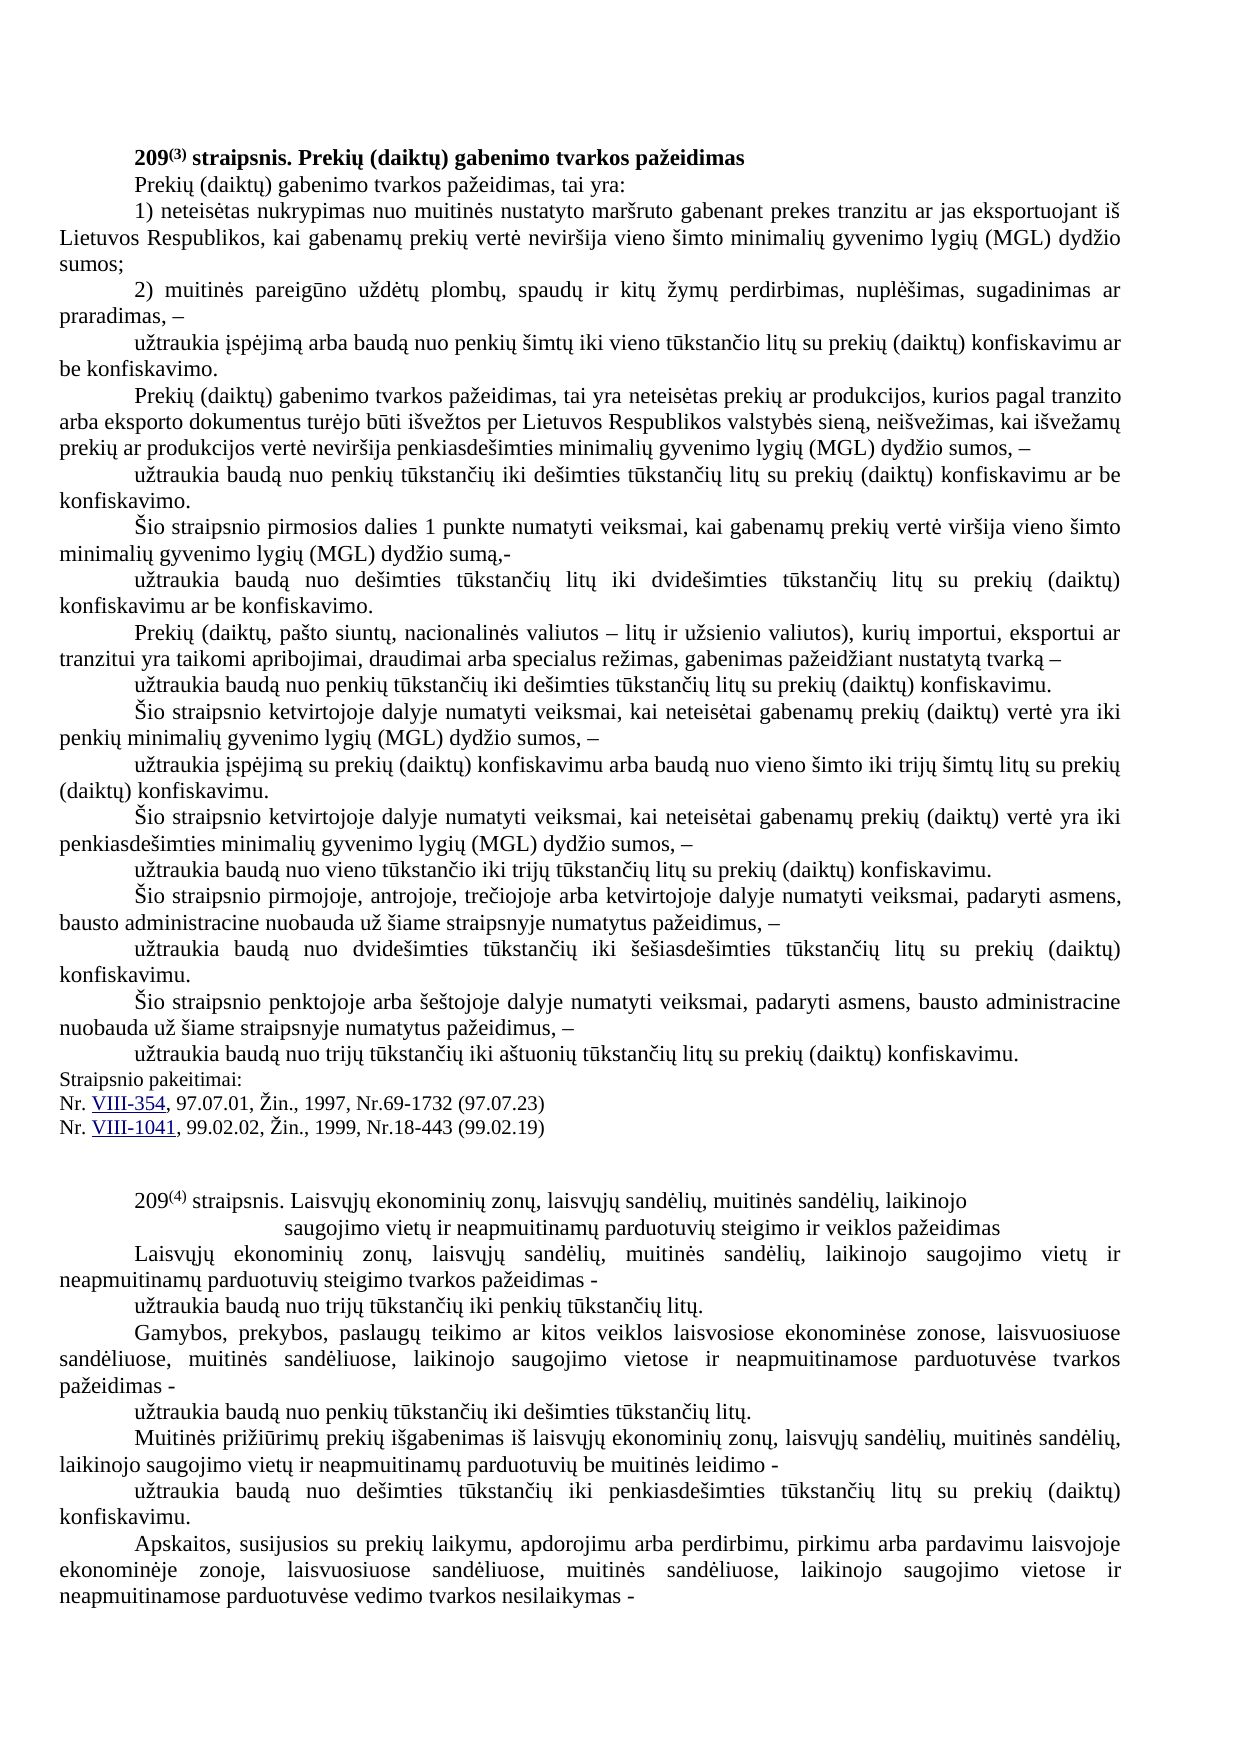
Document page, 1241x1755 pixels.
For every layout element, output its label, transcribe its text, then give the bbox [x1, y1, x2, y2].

text Šio straipsnio ketvirtojoje dalyje numatyti veiksmai, kai neteisėtai gabenamų prekių (daiktų) vertė yra iki penkiasdešimties minimalių gyvenimo lygių (MGL) dydžio sumos, – [59, 803, 1122, 856]
text 209(4) straipsnis. Laisvųjų ekonominių zonų, laisvųjų sandėlių, muitinės sandėlių, laikinojo [134, 1187, 1122, 1213]
text Muitinės prižiūrimų prekių išgabenimas iš laisvųjų ekonominių zonų, laisvųjų sandėlių, muitinės sandėlių, laikinojo saugojimo vietų ir neapmuitinamų parduotuvių be muitinės leidimo - [59, 1424, 1122, 1477]
text 209(3) straipsnis. Prekių (daiktų) gabenimo tvarkos pažeidimas [59, 144, 1122, 171]
text Nr. VIII-354, 97.07.01, Žin., 1997, Nr.69-1732 (97.07.23) [59, 1091, 1122, 1115]
text 1) neteisėtas nukrypimas nuo muitinės nustatyto maršruto gabenant prekes tranzitu ar jas eksportuojant iš Lietuvos Respublikos, kai gabenamų prekių vertė neviršija vieno šimto minimalių gyvenimo lygių (MGL) dydžio sumos; [59, 197, 1122, 276]
text Prekių (daiktų) gabenimo tvarkos pažeidimas, tai yra neteisėtas prekių ar produkcijos, kurios pagal tranzito arba eksporto dokumentus turėjo būti išvežtos per Lietuvos Respublikos valstybės sieną, neišvežimas, kai išvežamų prekių ar produkcijos vertė neviršija penkiasdešimties minimalių gyvenimo lygių (MGL) dydžio sumos, – [59, 382, 1122, 461]
text užtraukia baudą nuo penkių tūkstančių iki dešimties tūkstančių litų. [59, 1398, 1122, 1424]
text 2) muitinės pareigūno uždėtų plombų, spaudų ir kitų žymų perdirbimas, nuplėšimas, sugadinimas ar praradimas, – [59, 276, 1122, 329]
text Šio straipsnio pirmosios dalies 1 punkte numatyti veiksmai, kai gabenamų prekių vertė viršija vieno šimto minimalių gyvenimo lygių (MGL) dydžio sumą,- [59, 513, 1122, 566]
text užtraukia įspėjimą su prekių (daiktų) konfiskavimu arba baudą nuo vieno šimto iki trijų šimtų litų su prekių (daiktų) konfiskavimu. [59, 751, 1122, 803]
text Gamybos, prekybos, paslaugų teikimo ar kitos veiklos laisvosiose ekonominėse zonose, laisvuosiuose sandėliuose, muitinės sandėliuose, laikinojo saugojimo vietose ir neapmuitinamose parduotuvėse tvarkos pažeidimas - [59, 1319, 1122, 1398]
text užtraukia baudą nuo penkių tūkstančių iki dešimties tūkstančių litų su prekių (daiktų) konfiskavimu. [59, 672, 1122, 698]
text užtraukia baudą nuo trijų tūkstančių iki penkių tūkstančių litų. [59, 1293, 1122, 1319]
text Laisvųjų ekonominių zonų, laisvųjų sandėlių, muitinės sandėlių, laikinojo saugojimo vietų ir neapmuitinamų parduotuvių steigimo tvarkos pažeidimas - [59, 1240, 1122, 1293]
text užtraukia baudą nuo dvidešimties tūkstančių iki šešiasdešimties tūkstančių litų su prekių (daiktų) konfiskavimu. [59, 935, 1122, 988]
text Straipsnio pakeitimai: [59, 1067, 1122, 1091]
text Šio straipsnio ketvirtojoje dalyje numatyti veiksmai, kai neteisėtai gabenamų prekių (daiktų) vertė yra iki penkių minimalių gyvenimo lygių (MGL) dydžio sumos, – [59, 698, 1122, 751]
text Šio straipsnio penktojoje arba šeštojoje dalyje numatyti veiksmai, padaryti asmens, bausto administracine nuobauda už šiame straipsnyje numatytus pažeidimus, – [59, 988, 1122, 1041]
text Nr. VIII-1041, 99.02.02, Žin., 1999, Nr.18-443 (99.02.19) [59, 1115, 1122, 1139]
text užtraukia baudą nuo trijų tūkstančių iki aštuonių tūkstančių litų su prekių (daiktų) konfiskavimu. [59, 1041, 1122, 1067]
text Prekių (daiktų, pašto siuntų, nacionalinės valiutos – litų ir užsienio valiutos), kurių importui, eksportui ar tranzitui yra taikomi apribojimai, draudimai arba specialus režimas, gabenimas pažeidžiant nustatytą tvarką – [59, 619, 1122, 672]
text užtraukia baudą nuo dešimties tūkstančių litų iki dvidešimties tūkstančių litų su prekių (daiktų) konfiskavimu ar be konfiskavimo. [59, 566, 1122, 619]
text užtraukia įspėjimą arba baudą nuo penkių šimtų iki vieno tūkstančio litų su prekių (daiktų) konfiskavimu ar be konfiskavimo. [59, 329, 1122, 382]
text užtraukia baudą nuo vieno tūkstančio iki trijų tūkstančių litų su prekių (daiktų) konfiskavimu. [134, 856, 1122, 882]
text Apskaitos, susijusios su prekių laikymu, apdorojimu arba perdirbimu, pirkimu arba pardavimu laisvojoje ekonominėje zonoje, laisvuosiuose sandėliuose, muitinės sandėliuose, laikinojo saugojimo vietose ir neapmuitinamose parduotuvėse vedimo tvarkos nesilaikymas - [59, 1530, 1122, 1609]
text Prekių (daiktų) gabenimo tvarkos pažeidimas, tai yra: [134, 171, 1122, 197]
text saugojimo vietų ir neapmuitinamų parduotuvių steigimo ir veiklos pažeidimas [284, 1213, 1122, 1240]
text užtraukia baudą nuo dešimties tūkstančių iki penkiasdešimties tūkstančių litų su prekių (daiktų) konfiskavimu. [59, 1477, 1122, 1530]
text Šio straipsnio pirmojoje, antrojoje, trečiojoje arba ketvirtojoje dalyje numatyti veiksmai, padaryti asmens, bausto administracine nuobauda už šiame straipsnyje numatytus pažeidimus, – [59, 882, 1122, 935]
text užtraukia baudą nuo penkių tūkstančių iki dešimties tūkstančių litų su prekių (daiktų) konfiskavimu ar be konfiskavimo. [59, 461, 1122, 513]
